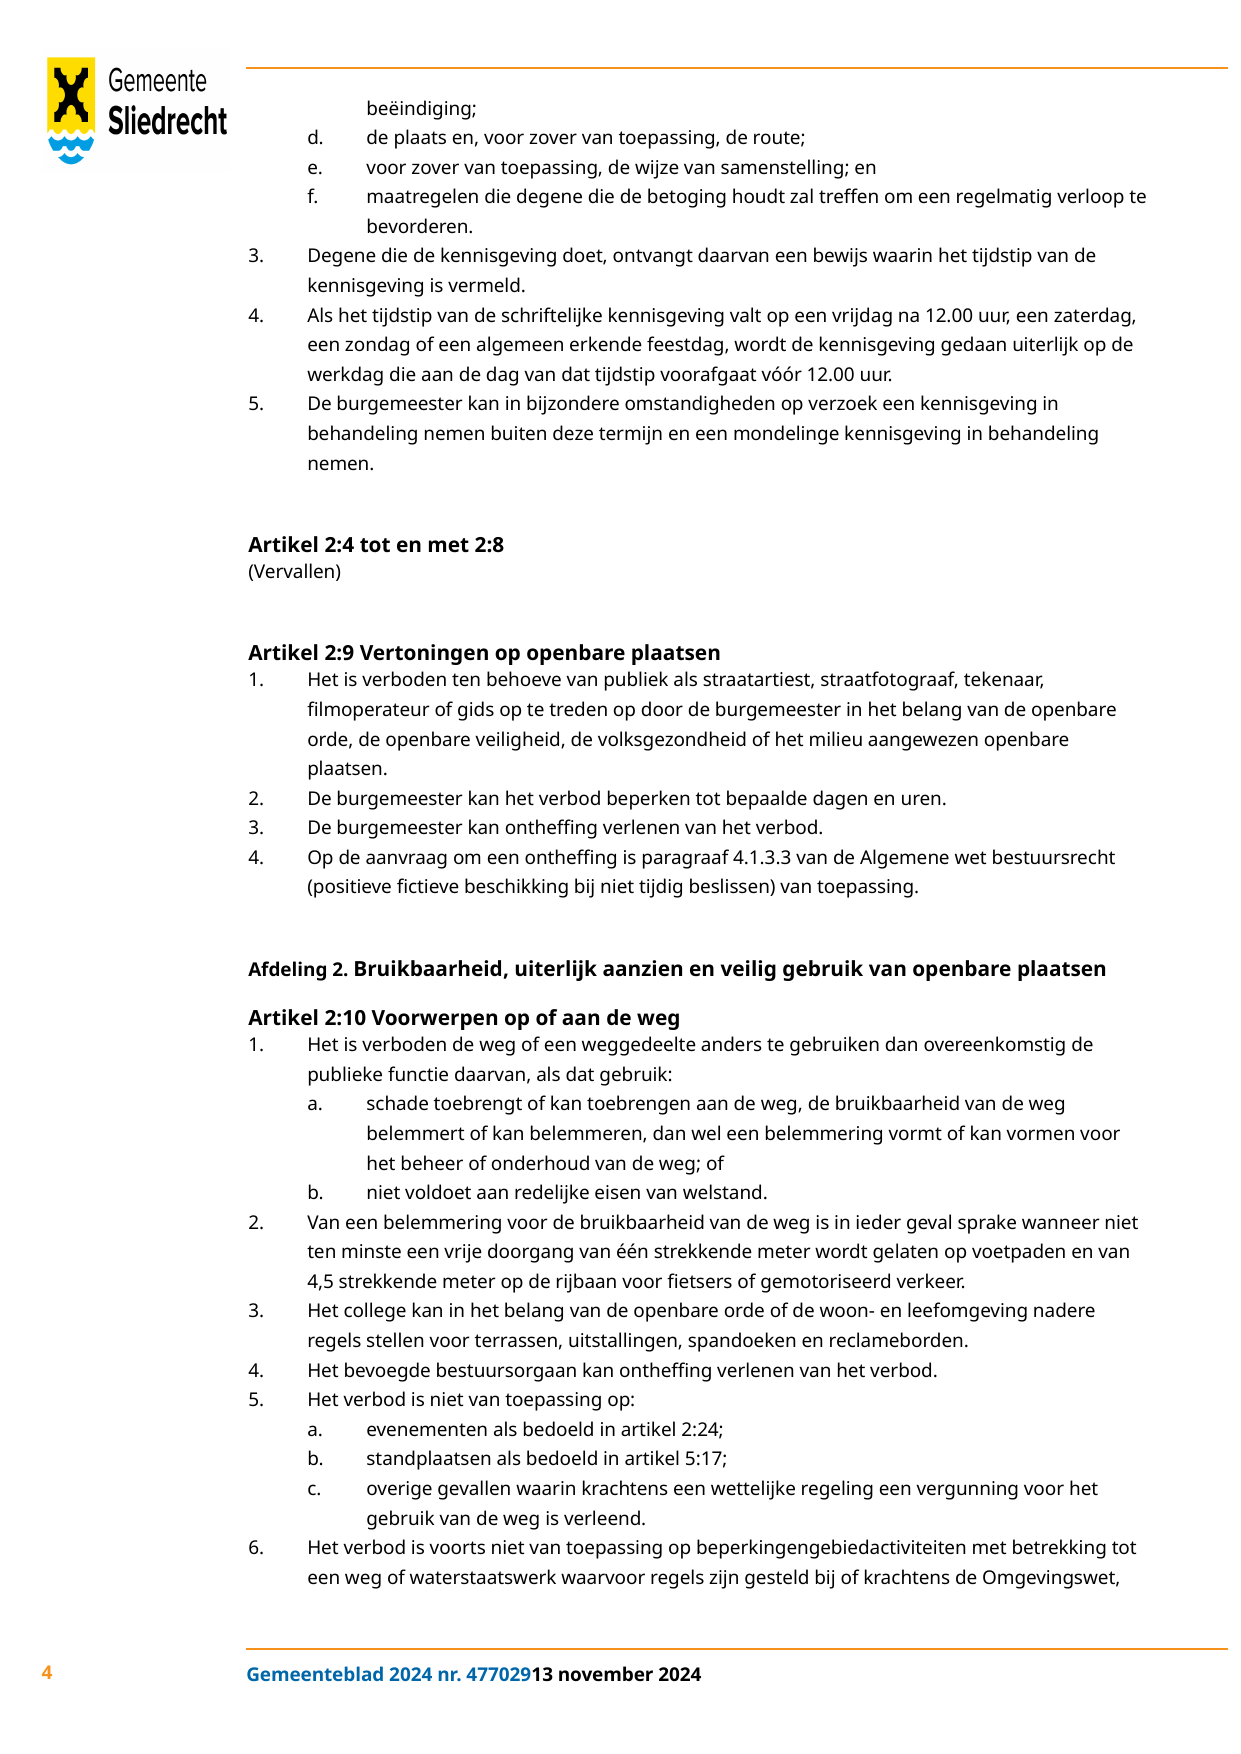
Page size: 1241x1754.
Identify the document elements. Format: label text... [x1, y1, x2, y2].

text Artikel 2:9 Vertoningen op openbare plaatsen [248, 638, 1152, 667]
text Afdeling 2. Bruikbaarheid, uiterlijk aanzien en veilig gebruik van openbare plaatsen [248, 954, 1152, 982]
list De burgemeester kan het verbod beperken tot bepaalde dagen en uren. [248, 785, 1152, 811]
list Van een belemmering voor de bruikbaarheid van de weg is in ieder geval sprake wanneer niet ten minste een vrije doorgang van één strekkende meter wordt gelaten op voetpaden en van 4,5 strekkende meter op de rijbaan voor fietsers of gemotoriseerd verkeer. [248, 1209, 1152, 1294]
text Artikel 2:10 Voorwerpen op of aan de weg [248, 1003, 1152, 1031]
list maatregelen die degene die de betoging houdt zal treffen om een regelmatig verloop te bevorderen. [307, 183, 1152, 239]
list Het college kan in het belang van de openbare orde of de woon- en leefomgeving nadere regels stellen voor terrassen, uitstallingen, spandoeken en reclameborden. [248, 1298, 1152, 1353]
list Het is verboden de weg of een weggedeelte anders te gebruiken dan overeenkomstig de publieke functie daarvan, als dat gebruik: [248, 1031, 1152, 1087]
list De burgemeester kan in bijzondere omstandigheden op verzoek een kennisgeving in behandeling nemen buiten deze termijn en een mondelinge kennisgeving in behandeling nemen. [248, 391, 1152, 476]
list evenementen als bedoeld in artikel 2:24; [307, 1416, 1152, 1442]
list overige gevallen waarin krachtens een wettelijke regeling een vergunning voor het gebruik van de weg is verleend. [307, 1475, 1152, 1530]
list beëindiging; [307, 95, 1152, 121]
list voor zover van toepassing, de wijze van samenstelling; en [307, 154, 1152, 180]
list de plaats en, voor zover van toepassing, de route; [307, 124, 1152, 150]
picture [41, 47, 231, 172]
list Op de aanvraag om een ontheffing is paragraaf 4.1.3.3 van de Algemene wet bestuursrecht (positieve fictieve beschikking bij niet tijdig beslissen) van toepassing. [248, 844, 1152, 899]
list Het is verboden ten behoeve van publiek als straatartiest, straatfotograaf, tekenaar, filmoperateur of gids op te treden op door de burgemeester in het belang van de openbare orde, de openbare veiligheid, de volksgezondheid of het milieu aangewezen openbare plaatsen. [248, 667, 1152, 781]
list niet voldoet aan redelijke eisen van welstand. [307, 1179, 1152, 1205]
list standplaatsen als bedoeld in artikel 5:17; [307, 1446, 1152, 1471]
text Artikel 2:4 tot en met 2:8 [248, 530, 1152, 558]
list schade toebrengt of kan toebrengen aan de weg, de bruikbaarheid van de weg belemmert of kan belemmeren, dan wel een belemmering vormt of kan vormen voor het beheer of onderhoud van de weg; of [307, 1091, 1152, 1175]
list Degene die de kennisgeving doet, ontvangt daarvan een bewijs waarin het tijdstip van de kennisgeving is vermeld. [248, 243, 1152, 298]
list Het verbod is niet van toepassing op: [248, 1386, 1152, 1412]
list Het bevoegde bestuursorgaan kan ontheffing verlenen van het verbod. [248, 1357, 1152, 1382]
list De burgemeester kan ontheffing verlenen van het verbod. [248, 814, 1152, 840]
list Als het tijdstip van de schriftelijke kennisgeving valt op een vrijdag na 12.00 uur, een zaterdag, een zondag of een algemeen erkende feestdag, wordt de kennisgeving gedaan uiterlijk op de werkdag die aan de dag van dat tijdstip voorafgaat vóór 12.00 uur. [248, 302, 1152, 387]
list Het verbod is voorts niet van toepassing op beperkingengebiedactiviteiten met betrekking tot een weg of waterstaatswerk waarvoor regels zijn gesteld bij of krachtens de Omgevingswet, [248, 1534, 1152, 1589]
text (Vervallen) [248, 558, 1152, 584]
